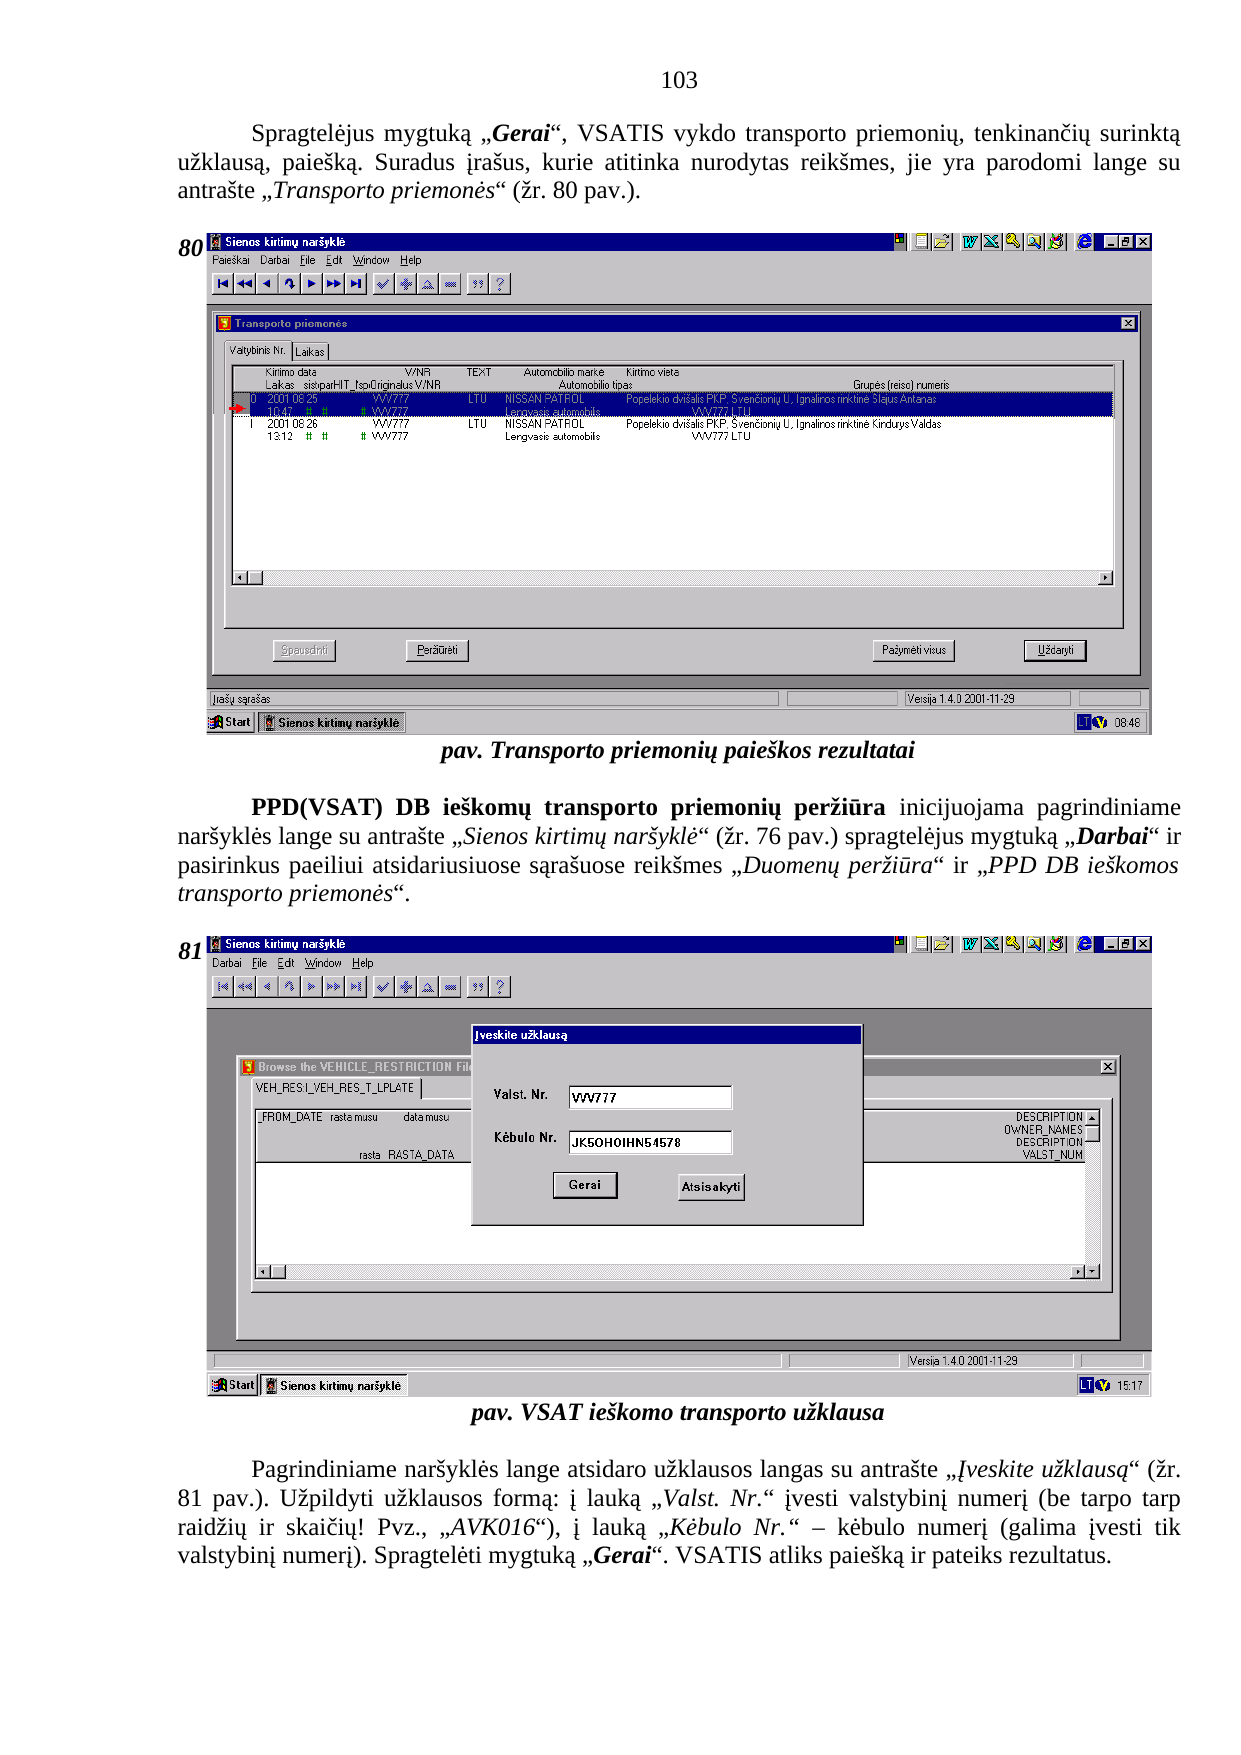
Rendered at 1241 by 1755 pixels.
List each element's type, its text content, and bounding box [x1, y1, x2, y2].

text 80 pav. Transporto priemonių paieškos rezultatai [177, 233, 1181, 763]
text 81 pav. VSAT ieškomo transporto užklausa [177, 936, 1181, 1426]
text PPD(VSAT) DB ieškomų transporto priemonių peržiūra inicijuojama pagrindiniame naršyklės lange su antrašte „Sienos kirtimų naršyklė“ (žr. 76 pav.) spragtelėjus mygtuką „Darbai“ ir pasirinkus paeiliui atsidariusiuose sąrašuose reikšmes „Duomenų peržiūra“ ir „PPD DB ieškomos transporto priemonės“. [177, 792, 1181, 907]
text Spragtelėjus mygtuką „Gerai“, VSATIS vykdo transporto priemonių, tenkinančių surinktą užklausą, paiešką. Suradus įrašus, kurie atitinka nurodytas reikšmes, jie yra parodomi lange su antrašte „Transporto priemonės“ (žr. 80 pav.). [177, 118, 1181, 204]
text Pagrindiniame naršyklės lange atsidaro užklausos langas su antrašte „Įveskite užklausą“ (žr. 81 pav.). Užpildyti užklausos formą: į lauką „Valst. Nr.“ įvesti valstybinį numerį (be tarpo tarp raidžių ir skaičių! Pvz., „AVK016“), į lauką „Kėbulo Nr.“ – kėbulo numerį (galima įvesti tik valstybinį numerį). Spragtelėti mygtuką „Gerai“. VSATIS atliks paiešką ir pateiks rezultatus. [177, 1454, 1181, 1569]
